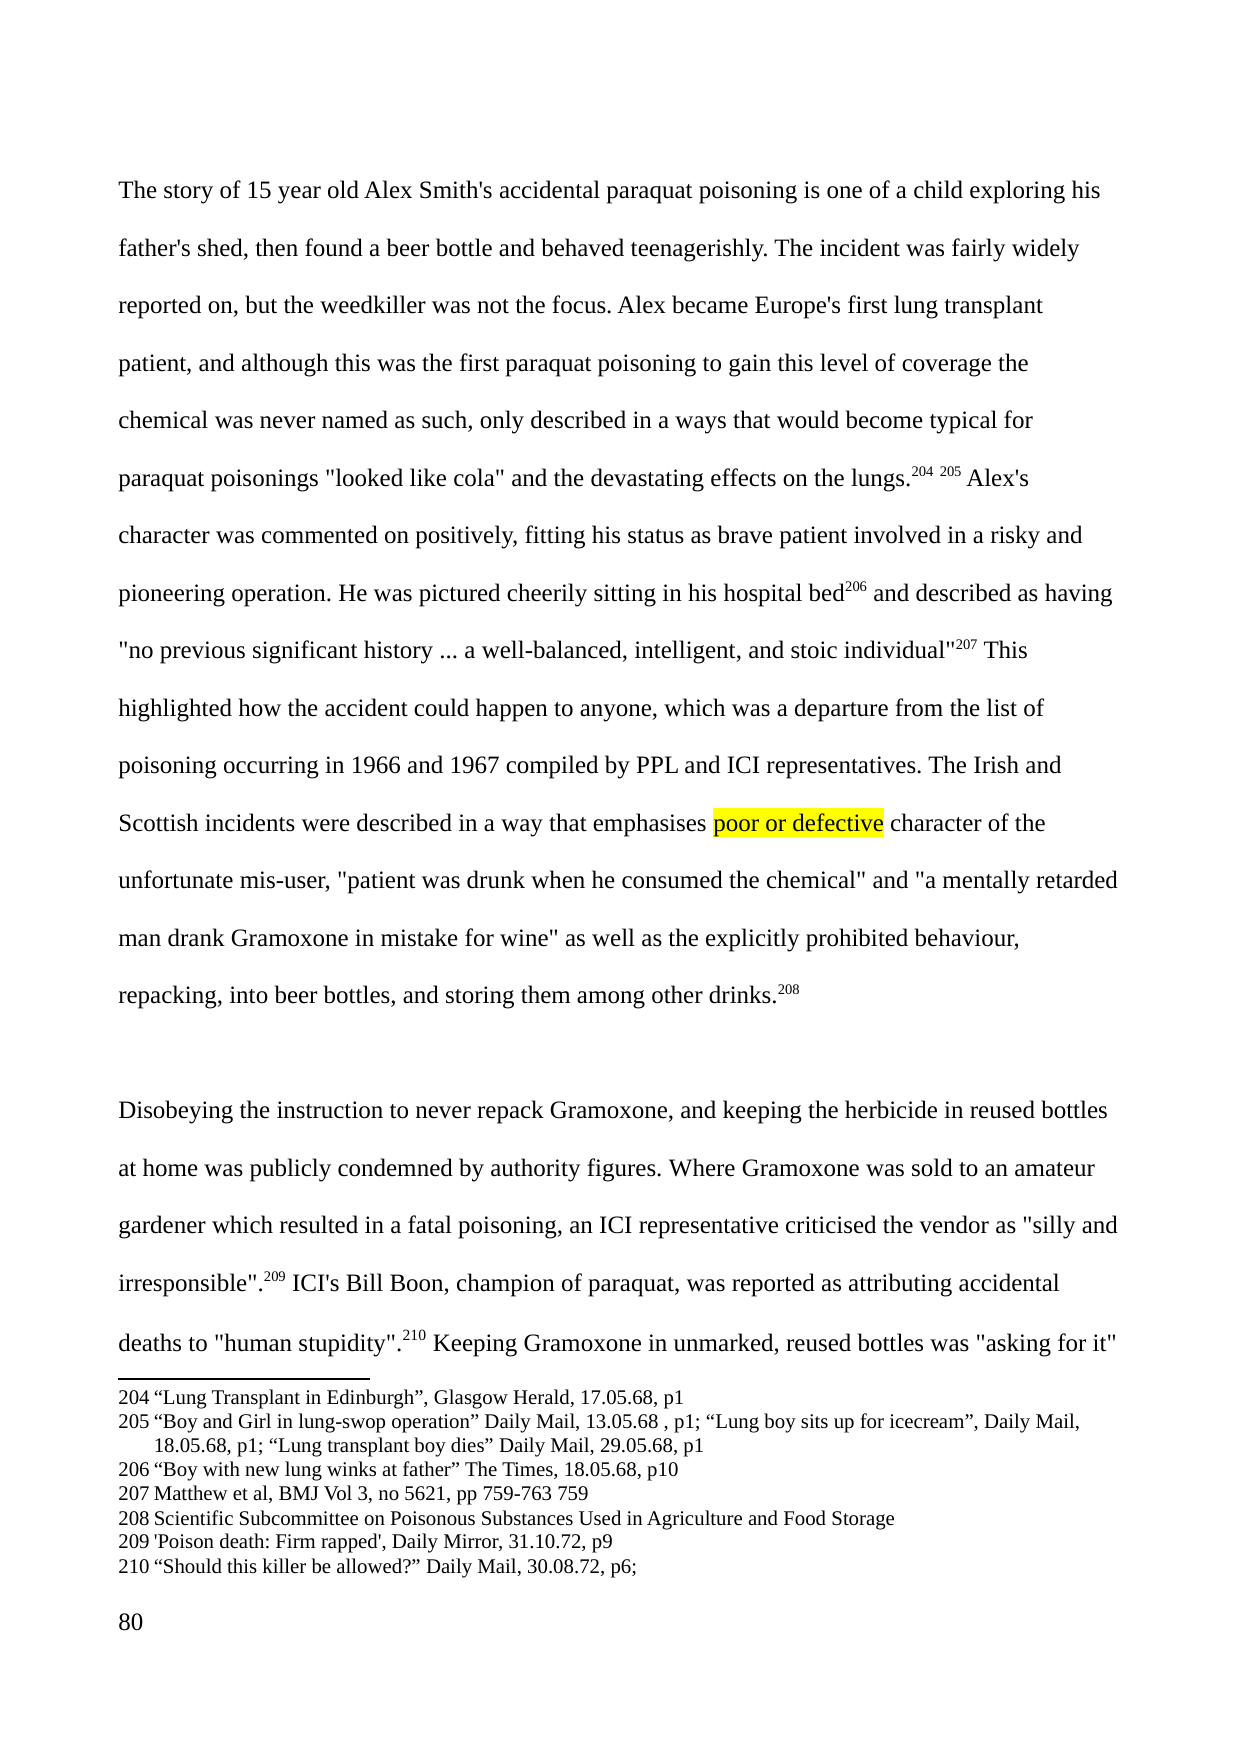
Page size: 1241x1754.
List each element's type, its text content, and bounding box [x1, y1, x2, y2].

text “Should this killer be allowed?” Daily Mail, 30.08.72, p6; [118, 1553, 1122, 1578]
text “Boy with new lung winks at father” The Times, 18.05.68, p10 [118, 1457, 1122, 1481]
text Disobeying the instruction to never repack Gramoxone, and keeping the herbicide in reused bottles at home was publicly condemned by authority figures. Where Gramoxone was sold to an amateur gardener which resulted in a fatal poisoning, an ICI representative criticised the vendor as "silly and irresponsible". ICI's Bill Boon, champion of paraquat, was reported as attributing accidental deaths to "human stupidity". Keeping Gramoxone in unmarked, reused bottles was "asking for it" [118, 1096, 1122, 1357]
text “Lung Transplant in Edinburgh”, Glasgow Herald, 17.05.68, p1 [118, 1385, 1122, 1409]
text The story of 15 year old Alex Smith's accidental paraquat poisoning is one of a child exploring his father's shed, then found a beer bottle and behaved teenagerishly. The incident was fairly widely reported on, but the weedkiller was not the focus. Alex became Europe's first lung transplant patient, and although this was the first paraquat poisoning to gain this level of coverage the chemical was never named as such, only described in a ways that would become typical for paraquat poisonings "looked like cola" and the devastating effects on the lungs. Alex's character was commented on positively, fitting his status as brave patient involved in a risky and pioneering operation. He was pictured cheerily sitting in his hospital bed and described as having "no previous significant history ... a well-balanced, intelligent, and stoic individual" This highlighted how the accident could happen to anyone, which was a departure from the list of poisoning occurring in 1966 and 1967 compiled by PPL and ICI representatives. The Irish and Scottish incidents were described in a way that emphasises poor or defective character of the unfortunate mis-user, "patient was drunk when he consumed the chemical" and "a mentally retarded man drank Gramoxone in mistake for wine" as well as the explicitly prohibited behaviour, repacking, into beer bottles, and storing them among other drinks. [118, 176, 1122, 1009]
text “Boy and Girl in lung-swop operation” Daily Mail, 13.05.68 , p1; “Lung boy sits up for icecream”, Daily Mail, 18.05.68, p1; “Lung transplant boy dies” Daily Mail, 29.05.68, p1 [118, 1409, 1122, 1457]
text Scientific Subcommittee on Poisonous Substances Used in Agriculture and Food Storage [118, 1505, 1122, 1529]
text Matthew et al, BMJ Vol 3, no 5621, pp 759-763 759 [118, 1481, 1122, 1505]
text 'Poison death: Firm rapped', Daily Mirror, 31.10.72, p9 [118, 1529, 1122, 1553]
